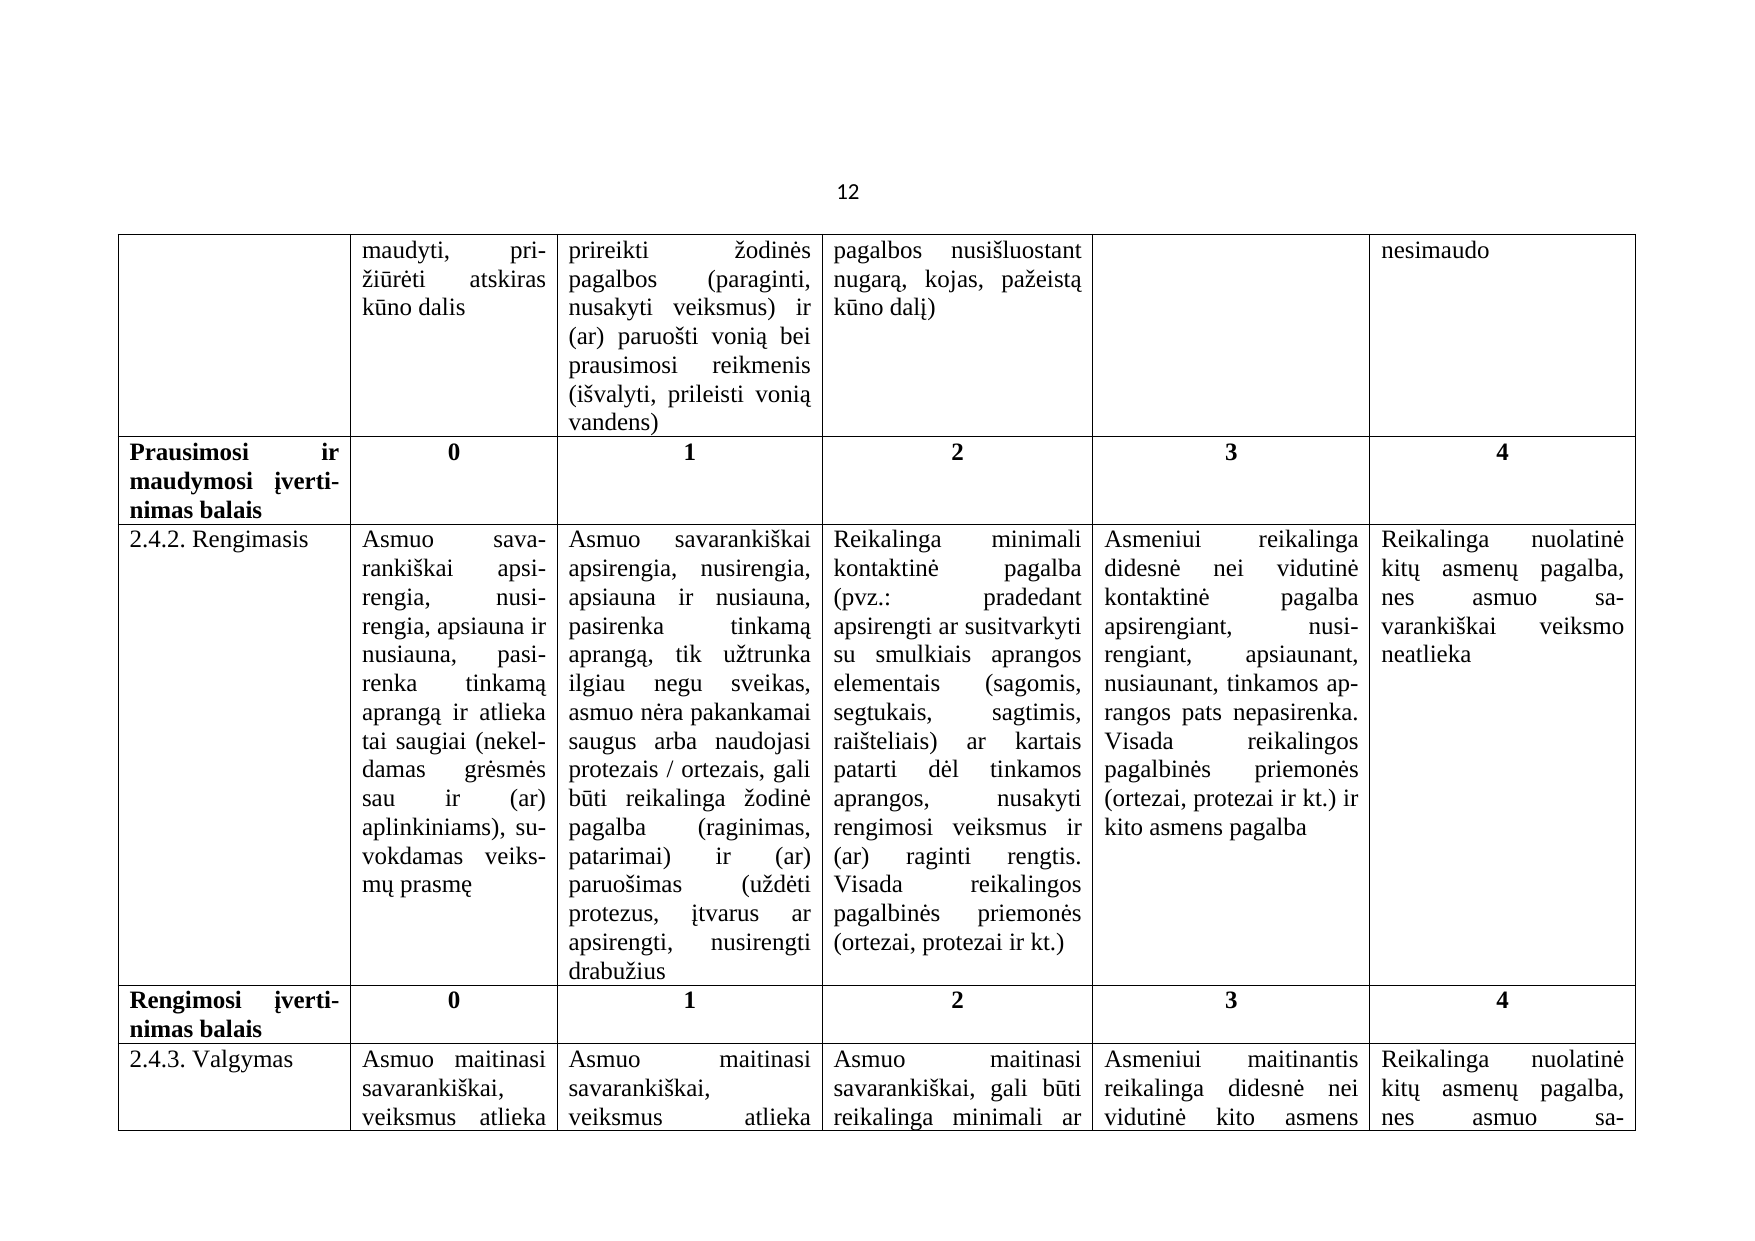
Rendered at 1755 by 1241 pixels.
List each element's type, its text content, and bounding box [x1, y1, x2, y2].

table_cell 4 [1370, 437, 1635, 523]
table_cell pagalbos nusišluostant nugarą, kojas, pažeistą kūno dalį) [823, 235, 1092, 436]
table_cell nesimaudo [1370, 235, 1635, 436]
table_cell 2 [823, 986, 1092, 1043]
table_cell Reikalinga nuolatinė kitų asmenų pagalba, nes asmuo sa-varankiškai veiksmo neatlieka [1370, 525, 1635, 984]
table_cell maudyti, pri-žiūrėti atskiras kūno dalis [351, 235, 557, 436]
table_cell 2 [823, 437, 1092, 523]
table_cell Asmuo sava-rankiškai apsi-rengia, nusi-rengia, apsiauna ir nusiauna, pasi-renka tinkamą aprangą ir atlieka tai saugiai (nekel-damas grėsmės sau ir (ar) aplinkiniams), su-vokdamas veiks-mų prasmę [351, 525, 557, 984]
table_cell 2.4.3. Valgymas [119, 1044, 350, 1130]
table_cell [119, 235, 350, 436]
table_cell Reikalinga minimali kontaktinė pagalba (pvz.: pradedant apsirengti ar susitvarkyti su smulkiais aprangos elementais (sagomis, segtukais, sagtimis, raišteliais) ar kartais patarti dėl tinkamos aprangos, nusakyti rengimosi veiksmus ir (ar) raginti rengtis. Visada reikalingos pagalbinės priemonės (ortezai, protezai ir kt.) [823, 525, 1092, 984]
table_cell 0 [351, 437, 557, 523]
table_cell Asmuo maitinasi savarankiškai, veiksmus atlieka [558, 1044, 822, 1130]
table_cell Prausimosi ir maudymosi įverti-nimas balais [119, 437, 350, 523]
table_cell 2.4.2. Rengimasis [119, 525, 350, 984]
table_cell 3 [1093, 437, 1369, 523]
table_cell [1093, 235, 1369, 436]
table_cell Asmuo maitinasi savarankiškai, gali būti reikalinga minimali ar [823, 1044, 1092, 1130]
table_cell Asmeniui maitinantis reikalinga didesnė nei vidutinė kito asmens [1093, 1044, 1369, 1130]
table_cell 3 [1093, 986, 1369, 1043]
table_cell 0 [351, 986, 557, 1043]
table_cell Reikalinga nuolatinė kitų asmenų pagalba, nes asmuo sa- [1370, 1044, 1635, 1130]
table_cell 1 [558, 986, 822, 1043]
table_cell 4 [1370, 986, 1635, 1043]
table_cell prireikti žodinės pagalbos (paraginti, nusakyti veiksmus) ir (ar) paruošti vonią bei prausimosi reikmenis (išvalyti, prileisti vonią vandens) [558, 235, 822, 436]
table_cell 1 [558, 437, 822, 523]
table_cell Asmuo savarankiškai apsirengia, nusirengia, apsiauna ir nusiauna, pasirenka tinkamą aprangą, tik užtrunka ilgiau negu sveikas, asmuo nėra pakankamai saugus arba naudojasi protezais / ortezais, gali būti reikalinga žodinė pagalba (raginimas, patarimai) ir (ar) paruošimas (uždėti protezus, įtvarus ar apsirengti, nusirengti drabužius [558, 525, 822, 984]
table_cell Asmuo maitinasi savarankiškai, veiksmus atlieka [351, 1044, 557, 1130]
table_cell Rengimosi įverti-nimas balais [119, 986, 350, 1043]
table_cell Asmeniui reikalinga didesnė nei vidutinė kontaktinė pagalba apsirengiant, nusi-rengiant, apsiaunant, nusiaunant, tinkamos ap-rangos pats nepasirenka. Visada reikalingos pagalbinės priemonės (ortezai, protezai ir kt.) ir kito asmens pagalba [1093, 525, 1369, 984]
